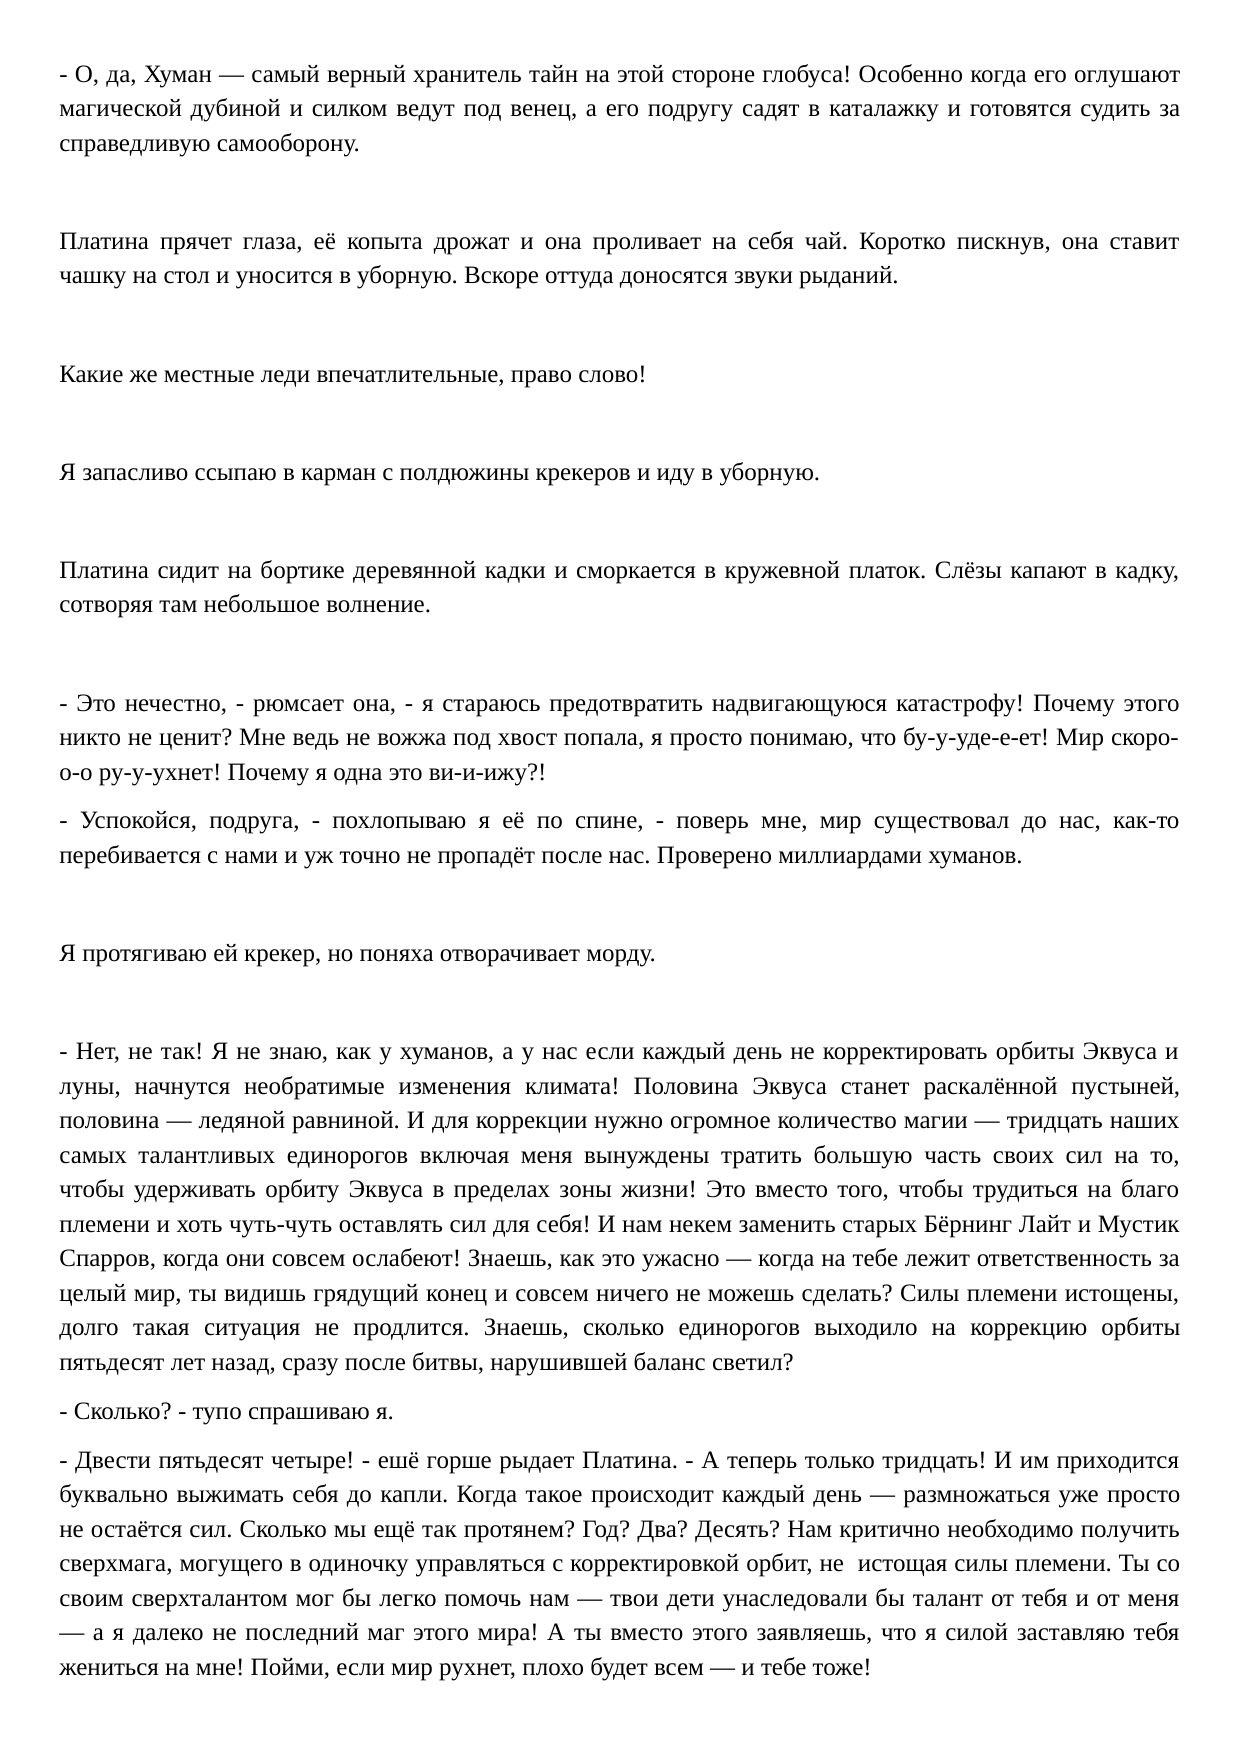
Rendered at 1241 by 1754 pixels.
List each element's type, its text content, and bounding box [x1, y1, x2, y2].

text Я протягиваю ей крекер, но поняха отворачивает морду. [59, 938, 1181, 967]
text Платина прячет глаза, её копыта дрожат и она проливает на себя чай. Коротко пискнув, она ставит чашку на стол и уносится в уборную. Вскоре оттуда доносятся звуки рыданий. [59, 226, 1181, 289]
text Какие же местные леди впечатлительные, право слово! [59, 359, 1181, 387]
text - Сколько? - тупо спрашиваю я. [59, 1396, 1181, 1424]
text Платина сидит на бортике деревянной кадки и сморкается в кружевной платок. Слёзы капают в кадку, сотворяя там небольшое волнение. [59, 555, 1181, 618]
text - О, да, Хуман — самый верный хранитель тайн на этой стороне глобуса! Особенно когда его оглушают магической дубиной и силком ведут под венец, а его подругу садят в каталажку и готовятся судить за справедливую самооборону. [59, 59, 1181, 157]
text - Это нечестно, - рюмсает она, - я стараюсь предотвратить надвигающуюся катастрофу! Почему этого никто не ценит? Мне ведь не вожжа под хвост попала, я просто понимаю, что бу-у-уде-е-ет! Мир скоро-о-о ру-у-ухнет! Почему я одна это ви-и-ижу?! [59, 688, 1181, 785]
text - Успокойся, подруга, - похлопываю я её по спине, - поверь мне, мир существовал до нас, как-то перебивается с нами и уж точно не пропадёт после нас. Проверено миллиардами хуманов. [59, 806, 1181, 869]
text - Двести пятьдесят четыре! - ешё горше рыдает Платина. - А теперь только тридцать! И им приходится буквально выжимать себя до капли. Когда такое происходит каждый день — размножаться уже просто не остаётся сил. Сколько мы ещё так протянем? Год? Два? Десять? Нам критично необходимо получить сверхмага, могущего в одиночку управляться с корректировкой орбит, не истощая силы племени. Ты со своим сверхталантом мог бы легко помочь нам — твои дети унаследовали бы талант от тебя и от меня — а я далеко не последний маг этого мира! А ты вместо этого заявляешь, что я силой заставляю тебя жениться на мне! Пойми, если мир рухнет, плохо будет всем — и тебе тоже! [59, 1445, 1181, 1680]
text Я запасливо ссыпаю в карман с полдюжины крекеров и иду в уборную. [59, 457, 1181, 486]
text - Нет, не так! Я не знаю, как у хуманов, а у нас если каждый день не корректировать орбиты Эквуса и луны, начнутся необратимые изменения климата! Половина Эквуса станет раскалённой пустыней, половина — ледяной равниной. И для коррекции нужно огромное количество магии — тридцать наших самых талантливых единорогов включая меня вынуждены тратить большую часть своих сил на то, чтобы удерживать орбиту Эквуса в пределах зоны жизни! Это вместо того, чтобы трудиться на благо племени и хоть чуть-чуть оставлять сил для себя! И нам некем заменить старых Бёрнинг Лайт и Мустик Спарров, когда они совсем ослабеют! Знаешь, как это ужасно — когда на тебе лежит ответственность за целый мир, ты видишь грядущий конец и совсем ничего не можешь сделать? Силы племени истощены, долго такая ситуация не продлится. Знаешь, сколько единорогов выходило на коррекцию орбиты пятьдесят лет назад, сразу после битвы, нарушившей баланс светил? [59, 1036, 1181, 1375]
